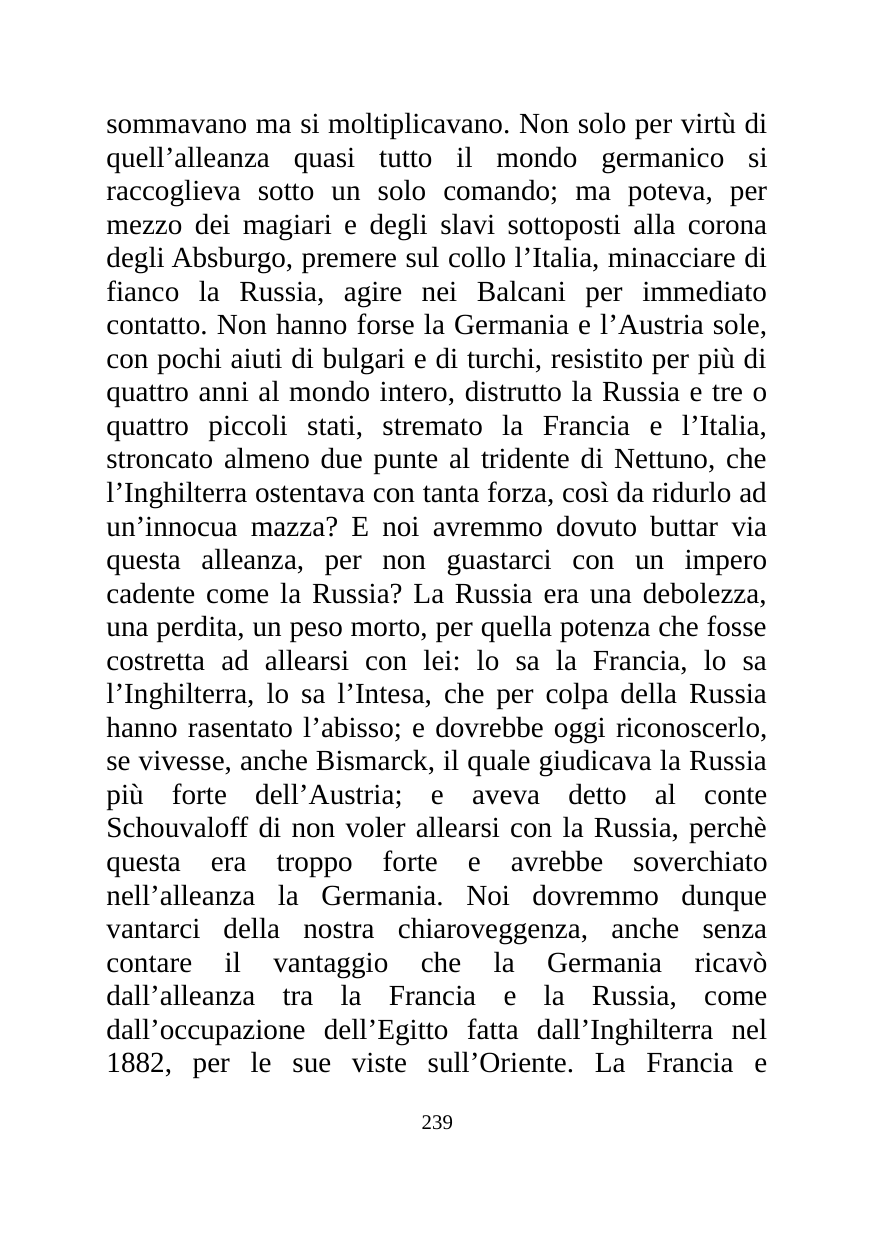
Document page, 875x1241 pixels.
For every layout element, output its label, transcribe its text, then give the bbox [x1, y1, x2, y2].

text sommavano ma si moltiplicavano. Non solo per virtù di quell’alleanza quasi tutto il mondo germanico si raccoglieva sotto un solo comando; ma poteva, per mezzo dei magiari e degli slavi sottoposti alla corona degli Absburgo, premere sul collo l’Italia, minacciare di fianco la Russia, agire nei Balcani per immediato contatto. Non hanno forse la Germania e l’Austria sole, con pochi aiuti di bulgari e di turchi, resistito per più di quattro anni al mondo intero, distrutto la Russia e tre o quattro piccoli stati, stremato la Francia e l’Italia, stroncato almeno due punte al tridente di Nettuno, che l’Inghilterra ostentava con tanta forza, così da ridurlo ad un’innocua mazza? E noi avremmo dovuto buttar via questa alleanza, per non guastarci con un impero cadente come la Russia? La Russia era una debolezza, una perdita, un peso morto, per quella potenza che fosse costretta ad allearsi con lei: lo sa la Francia, lo sa l’Inghilterra, lo sa l’Intesa, che per colpa della Russia hanno rasentato l’abisso; e dovrebbe oggi riconoscerlo, se vivesse, anche Bismarck, il quale giudicava la Russia più forte dell’Austria; e aveva detto al conte Schouvaloff di non voler allearsi con la Russia, perchè questa era troppo forte e avrebbe soverchiato nell’alleanza la Germania. Noi dovremmo dunque vantarci della nostra chiaroveggenza, anche senza contare il vantaggio che la Germania ricavò dall’alleanza tra la Francia e la Russia, come dall’occupazione dell’Egitto fatta dall’Inghilterra nel 1882, per le sue viste sull’Oriente. La Francia e [106, 106, 768, 1079]
